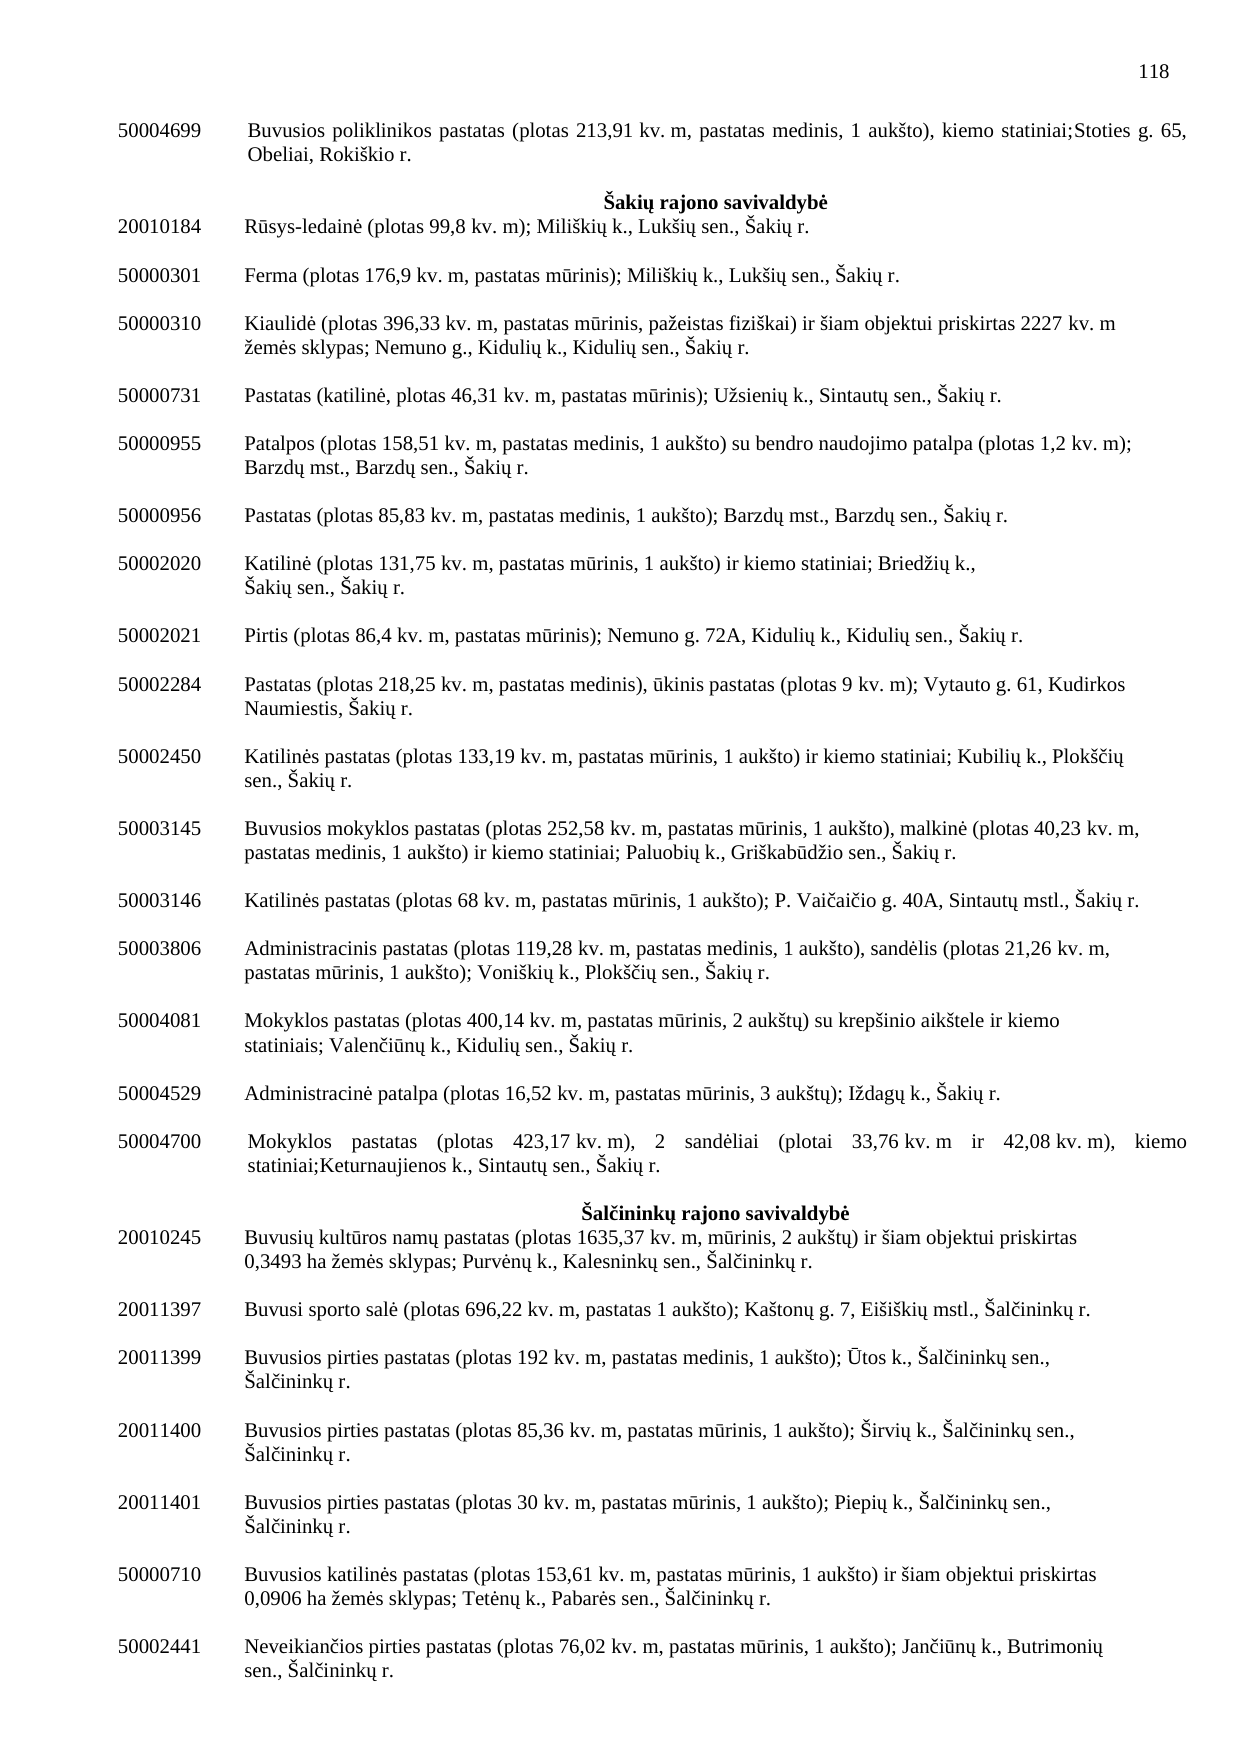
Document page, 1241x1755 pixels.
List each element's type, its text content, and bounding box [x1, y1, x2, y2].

table_cell [1198, 190, 1240, 214]
table_cell [1148, 1009, 1163, 1057]
table_cell [1198, 1345, 1240, 1393]
table_cell [101, 599, 1198, 623]
table_cell [1163, 1081, 1178, 1105]
table_cell [101, 1466, 1198, 1490]
table_cell Šalčininkų rajono savivaldybė [233, 1201, 1198, 1225]
table_cell [1148, 936, 1163, 984]
table_cell [1163, 1634, 1178, 1682]
table_cell [101, 1057, 1198, 1081]
table_cell [101, 1273, 1198, 1297]
table_cell [1178, 1081, 1192, 1105]
table_cell [1198, 263, 1240, 287]
table_cell [1193, 1009, 1198, 1057]
table_cell [1193, 1562, 1198, 1610]
table_cell 50000955 [101, 431, 233, 479]
table_cell [1193, 1418, 1198, 1466]
table_cell [1148, 263, 1163, 287]
table_cell [1178, 1562, 1192, 1610]
table_cell [1178, 1345, 1192, 1393]
table_cell [1148, 1634, 1163, 1682]
table_cell 50003146 [101, 888, 233, 912]
table_cell [1148, 1081, 1163, 1105]
table_cell [1178, 503, 1192, 527]
table_cell 50002020 [101, 551, 233, 599]
table_cell [1148, 431, 1163, 479]
table_cell [1178, 311, 1192, 359]
table_cell [101, 720, 1198, 744]
table_cell Buvusios pirties pastatas (plotas 192 kv. m, pastatas medinis, 1 aukšto); Ūtos k., Šalčininkų sen., Šalčininkų r. [233, 1345, 1148, 1393]
table_cell [101, 1177, 1198, 1201]
table_cell Katilinės pastatas (plotas 68 kv. m, pastatas mūrinis, 1 aukšto); P. Vaičaičio g. 40A, Sintautų mstl., Šakių r. [233, 888, 1178, 912]
table_cell [1193, 1297, 1198, 1321]
table_cell [1198, 864, 1240, 888]
table_cell 50004081 [101, 1009, 233, 1057]
table_cell 50000301 [101, 263, 233, 287]
table_cell Administracinis pastatas (plotas 119,28 kv. m, pastatas medinis, 1 aukšto), sandėlis (plotas 21,26 kv. m, pastatas mūrinis, 1 aukšto); Voniškių k., Plokščių sen., Šakių r. [233, 936, 1148, 984]
table_cell [1198, 1538, 1240, 1562]
table_cell [1148, 1345, 1163, 1393]
table_cell [1148, 1562, 1163, 1610]
table_cell [1163, 624, 1178, 647]
table_cell [1198, 1177, 1240, 1201]
table_cell [1198, 624, 1240, 647]
table_cell [1198, 551, 1240, 599]
table_cell [1198, 816, 1240, 864]
table_cell Administracinė patalpa (plotas 16,52 kv. m, pastatas mūrinis, 3 aukštų); Iždagų k., Šakių r. [233, 1081, 1148, 1105]
table_cell [1198, 648, 1240, 672]
table_cell [1178, 214, 1192, 238]
table_cell Buvusios pirties pastatas (plotas 30 kv. m, pastatas mūrinis, 1 aukšto); Piepių k., Šalčininkų sen., Šalčininkų r. [233, 1490, 1148, 1538]
table_cell Mokyklos pastatas (plotas 400,14 kv. m, pastatas mūrinis, 2 aukštų) su krepšinio aikštele ir kiemo statiniais; Valenčiūnų k., Kidulių sen., Šakių r. [233, 1009, 1148, 1057]
table_cell 50002441 [101, 1634, 233, 1682]
table_cell [1198, 1394, 1240, 1417]
table_cell [1198, 1490, 1240, 1538]
table_cell Pirtis (plotas 86,4 kv. m, pastatas mūrinis); Nemuno g. 72A, Kidulių k., Kidulių sen., Šakių r. [233, 624, 1148, 647]
table_cell [1193, 551, 1198, 599]
table_cell [1193, 263, 1198, 287]
table_cell [1178, 1009, 1192, 1057]
table_cell [1178, 936, 1192, 984]
table_cell [1163, 214, 1178, 238]
table_cell 20011400 [101, 1418, 233, 1466]
table_cell [1193, 214, 1198, 238]
table_cell Neveikiančios pirties pastatas (plotas 76,02 kv. m, pastatas mūrinis, 1 aukšto); Jančiūnų k., Butrimonių sen., Šalčininkų r. [233, 1634, 1148, 1682]
table_cell [1198, 1562, 1240, 1610]
table_cell [1163, 672, 1178, 720]
table_cell [1178, 888, 1192, 912]
table_cell [1163, 263, 1178, 287]
table_cell [1193, 744, 1198, 792]
table_cell [1163, 1345, 1178, 1393]
table_cell [1198, 1321, 1240, 1345]
table_cell 50000731 [101, 383, 233, 407]
table_cell 50004529 [101, 1081, 233, 1105]
table_cell [1198, 166, 1240, 190]
table_cell Patalpos (plotas 158,51 kv. m, pastatas medinis, 1 aukšto) su bendro naudojimo patalpa (plotas 1,2 kv. m); Barzdų mst., Barzdų sen., Šakių r. [233, 431, 1148, 479]
table_cell [1198, 1297, 1240, 1321]
table_cell [1198, 479, 1240, 503]
table_cell [1198, 503, 1240, 527]
table_cell [1193, 1345, 1198, 1393]
table_cell [1193, 888, 1198, 912]
table_cell 50000710 [101, 1562, 233, 1610]
table_cell [1178, 624, 1192, 647]
table_cell [101, 648, 1198, 672]
table_cell Buvusios pirties pastatas (plotas 85,36 kv. m, pastatas mūrinis, 1 aukšto); Širvių k., Šalčininkų sen., Šalčininkų r. [233, 1418, 1178, 1466]
table_cell 20010245 [101, 1225, 233, 1273]
table_cell [1198, 359, 1240, 383]
table_cell [101, 527, 1198, 551]
table_cell [1193, 1225, 1198, 1273]
table_cell [101, 1321, 1198, 1345]
table_cell 20011401 [101, 1490, 233, 1538]
table_cell [101, 166, 1198, 190]
table_cell [101, 1538, 1198, 1562]
table_cell [1198, 287, 1240, 311]
table_cell [1198, 1225, 1240, 1273]
table_cell [101, 912, 1198, 936]
table_cell 50002450 [101, 744, 233, 792]
table_cell [1198, 1009, 1240, 1057]
table_cell [1163, 1225, 1178, 1273]
table_cell [1163, 744, 1178, 792]
table_cell [1163, 431, 1178, 479]
table_cell [1178, 383, 1192, 407]
table_cell [1198, 912, 1240, 936]
table_cell [1148, 1490, 1163, 1538]
table_cell [101, 1105, 1198, 1129]
table_cell [1198, 1105, 1240, 1129]
table_cell Mokyklos pastatas (plotas 423,17 kv. m), 2 sandėliai (plotai 33,76 kv. m ir 42,08 kv. m), kiemo statiniai;Keturnaujienos k., Sintautų sen., Šakių r. [233, 1129, 1198, 1177]
table_cell Pastatas (plotas 85,83 kv. m, pastatas medinis, 1 aukšto); Barzdų mst., Barzdų sen., Šakių r. [233, 503, 1148, 527]
table_cell [1178, 744, 1192, 792]
table_cell [101, 1394, 1198, 1417]
table_cell Pastatas (plotas 218,25 kv. m, pastatas medinis), ūkinis pastatas (plotas 9 kv. m); Vytauto g. 61, Kudirkos Naumiestis, Šakių r. [233, 672, 1148, 720]
table_cell [1198, 744, 1240, 792]
table_cell [1148, 503, 1163, 527]
table_cell 50003806 [101, 936, 233, 984]
table_cell [1198, 936, 1240, 984]
table_cell [1193, 1081, 1198, 1105]
table_cell Rūsys-ledainė (plotas 99,8 kv. m); Miliškių k., Lukšių sen., Šakių r. [233, 214, 1148, 238]
table_cell [1198, 1273, 1240, 1297]
table_cell 50002284 [101, 672, 233, 720]
table_cell [1163, 1009, 1178, 1057]
table_cell [1193, 383, 1198, 407]
table_cell [1198, 527, 1240, 551]
table_cell [1198, 311, 1240, 359]
table_cell Šakių rajono savivaldybė [233, 190, 1198, 214]
table_cell Kiaulidė (plotas 396,33 kv. m, pastatas mūrinis, pažeistas fiziškai) ir šiam objektui priskirtas 2227 kv. m žemės sklypas; Nemuno g., Kidulių k., Kidulių sen., Šakių r. [233, 311, 1148, 359]
table_cell Ferma (plotas 176,9 kv. m, pastatas mūrinis); Miliškių k., Lukšių sen., Šakių r. [233, 263, 1148, 287]
table_cell [1148, 551, 1163, 599]
table_cell [1193, 503, 1198, 527]
table_cell 50002021 [101, 624, 233, 647]
table_cell [1193, 1634, 1198, 1682]
table_cell Katilinė (plotas 131,75 kv. m, pastatas mūrinis, 1 aukšto) ir kiemo statiniai; Briedžių k., Šakių sen., Šakių r. [233, 551, 1148, 599]
table_cell [1163, 383, 1178, 407]
table_cell Buvusi sporto salė (plotas 696,22 kv. m, pastatas 1 aukšto); Kaštonų g. 7, Eišiškių mstl., Šalčininkų r. [233, 1297, 1178, 1321]
table_cell [1198, 888, 1240, 912]
table_cell [1163, 816, 1178, 864]
table_cell [1163, 1562, 1178, 1610]
table_cell [1198, 672, 1240, 720]
table_cell [1193, 816, 1198, 864]
table_cell [1198, 1081, 1240, 1105]
table_cell [1198, 1201, 1240, 1225]
table_cell 20011399 [101, 1345, 233, 1393]
table_cell Buvusios poliklinikos pastatas (plotas 213,91 kv. m, pastatas medinis, 1 aukšto), kiemo statiniai;Stoties g. 65, Obeliai, Rokiškio r. [233, 118, 1198, 166]
table_cell [101, 190, 233, 214]
table_cell [1148, 672, 1163, 720]
table_cell [1163, 503, 1178, 527]
table_cell [1193, 311, 1198, 359]
table_cell Buvusios katilinės pastatas (plotas 153,61 kv. m, pastatas mūrinis, 1 aukšto) ir šiam objektui priskirtas 0,0906 ha žemės sklypas; Tetėnų k., Pabarės sen., Šalčininkų r. [233, 1562, 1148, 1610]
table_cell [1178, 431, 1192, 479]
table_cell [1198, 599, 1240, 623]
table_cell [101, 287, 1198, 311]
table_cell [1198, 1466, 1240, 1490]
table_cell [1198, 214, 1240, 238]
table_cell [101, 479, 1198, 503]
table_cell [1198, 1634, 1240, 1682]
table_cell [1198, 1129, 1240, 1177]
table_cell Katilinės pastatas (plotas 133,19 kv. m, pastatas mūrinis, 1 aukšto) ir kiemo statiniai; Kubilių k., Plokščių sen., Šakių r. [233, 744, 1148, 792]
table_cell [1198, 383, 1240, 407]
table_cell [1148, 744, 1163, 792]
table_cell [1198, 118, 1240, 166]
table_cell [1178, 816, 1192, 864]
table_cell [101, 1201, 233, 1225]
table_cell [1163, 936, 1178, 984]
table_cell [1198, 720, 1240, 744]
table_cell [1178, 672, 1192, 720]
table_cell [1163, 311, 1178, 359]
table_cell 50003145 [101, 816, 233, 864]
table_cell [1148, 383, 1163, 407]
table_cell [1163, 551, 1178, 599]
table_cell [1178, 1418, 1192, 1466]
table_cell 50004699 [101, 118, 233, 166]
table_cell [1198, 984, 1240, 1008]
table_cell [1178, 1297, 1192, 1321]
table_cell [1198, 792, 1240, 816]
table_cell [1178, 1490, 1192, 1538]
table_cell [1198, 1418, 1240, 1466]
table_cell [101, 239, 1198, 262]
table_cell [1193, 431, 1198, 479]
table_cell [1178, 551, 1192, 599]
table_cell [1198, 407, 1240, 431]
table_cell [1178, 1634, 1192, 1682]
table_cell 50004700 [101, 1129, 233, 1177]
table_cell [1198, 1057, 1240, 1081]
table_cell [101, 792, 1198, 816]
table_cell Buvusių kultūros namų pastatas (plotas 1635,37 kv. m, mūrinis, 2 aukštų) ir šiam objektui priskirtas 0,3493 ha žemės sklypas; Purvėnų k., Kalesninkų sen., Šalčininkų r. [233, 1225, 1148, 1273]
table_cell [1198, 1610, 1240, 1634]
table_cell [1178, 1225, 1192, 1273]
table_cell [1178, 263, 1192, 287]
table_cell [101, 407, 1198, 431]
table_cell [1198, 239, 1240, 262]
table_cell [101, 359, 1198, 383]
table_cell [1193, 624, 1198, 647]
table_cell [101, 1610, 1198, 1634]
table_cell [1163, 1490, 1178, 1538]
table_cell 50000956 [101, 503, 233, 527]
table_cell [1193, 1490, 1198, 1538]
table_cell [101, 984, 1198, 1008]
table_cell 20011397 [101, 1297, 233, 1321]
table_cell [1148, 624, 1163, 647]
table_cell Pastatas (katilinė, plotas 46,31 kv. m, pastatas mūrinis); Užsienių k., Sintautų sen., Šakių r. [233, 383, 1148, 407]
table_cell [1193, 672, 1198, 720]
table_cell [1193, 936, 1198, 984]
table_cell [101, 864, 1198, 888]
table_cell [1198, 431, 1240, 479]
table_cell [1148, 1225, 1163, 1273]
table_cell Buvusios mokyklos pastatas (plotas 252,58 kv. m, pastatas mūrinis, 1 aukšto), malkinė (plotas 40,23 kv. m, pastatas medinis, 1 aukšto) ir kiemo statiniai; Paluobių k., Griškabūdžio sen., Šakių r. [233, 816, 1163, 864]
table_cell [1148, 214, 1163, 238]
table_cell 20010184 [101, 214, 233, 238]
table_cell 50000310 [101, 311, 233, 359]
table_cell [1148, 311, 1163, 359]
